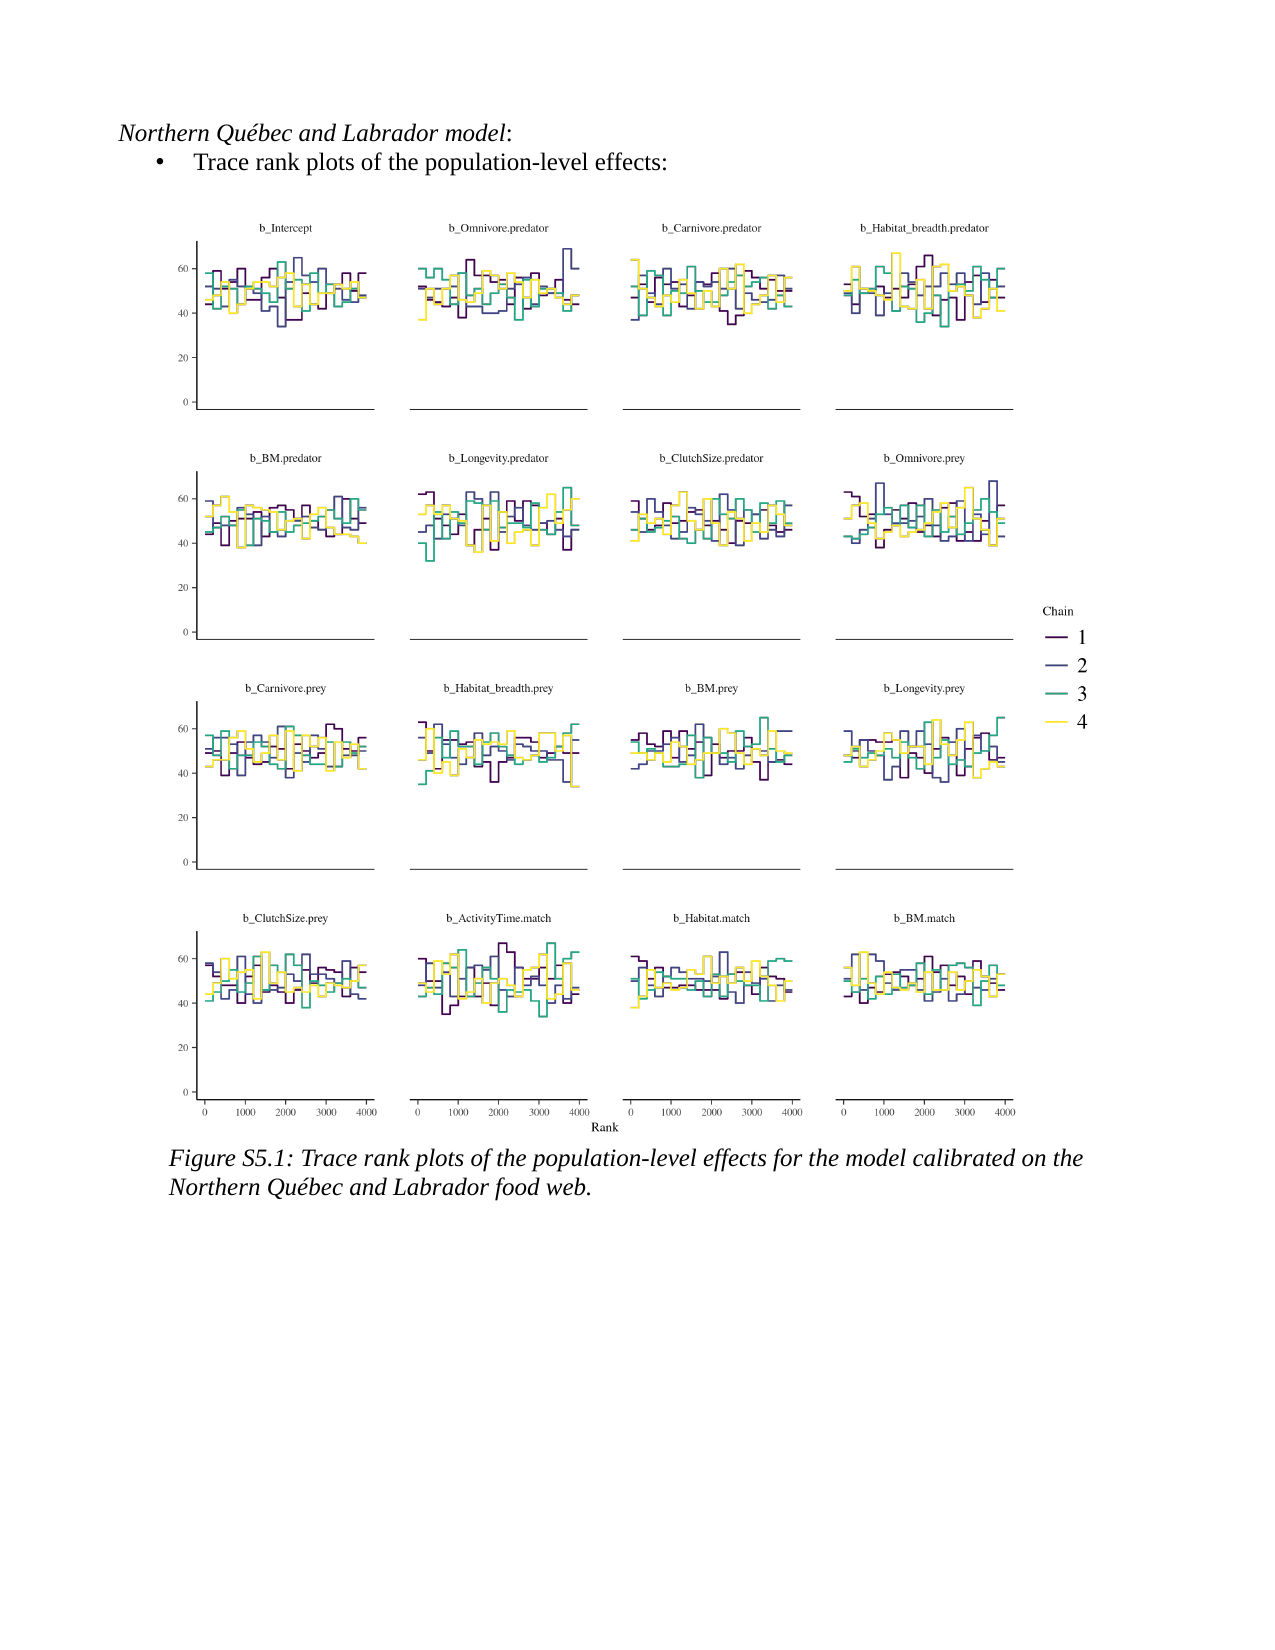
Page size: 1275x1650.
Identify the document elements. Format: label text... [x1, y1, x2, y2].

list Trace rank plots of the population-level effects: [156, 147, 1157, 176]
picture [168, 206, 1107, 1144]
text Northern Québec and Labrador model: [118, 118, 1157, 147]
list Figure S5.1: Trace rank plots of the population-level effects for the model calibrated on the Northern Québec and Labrador food web. [169, 1144, 1106, 1201]
